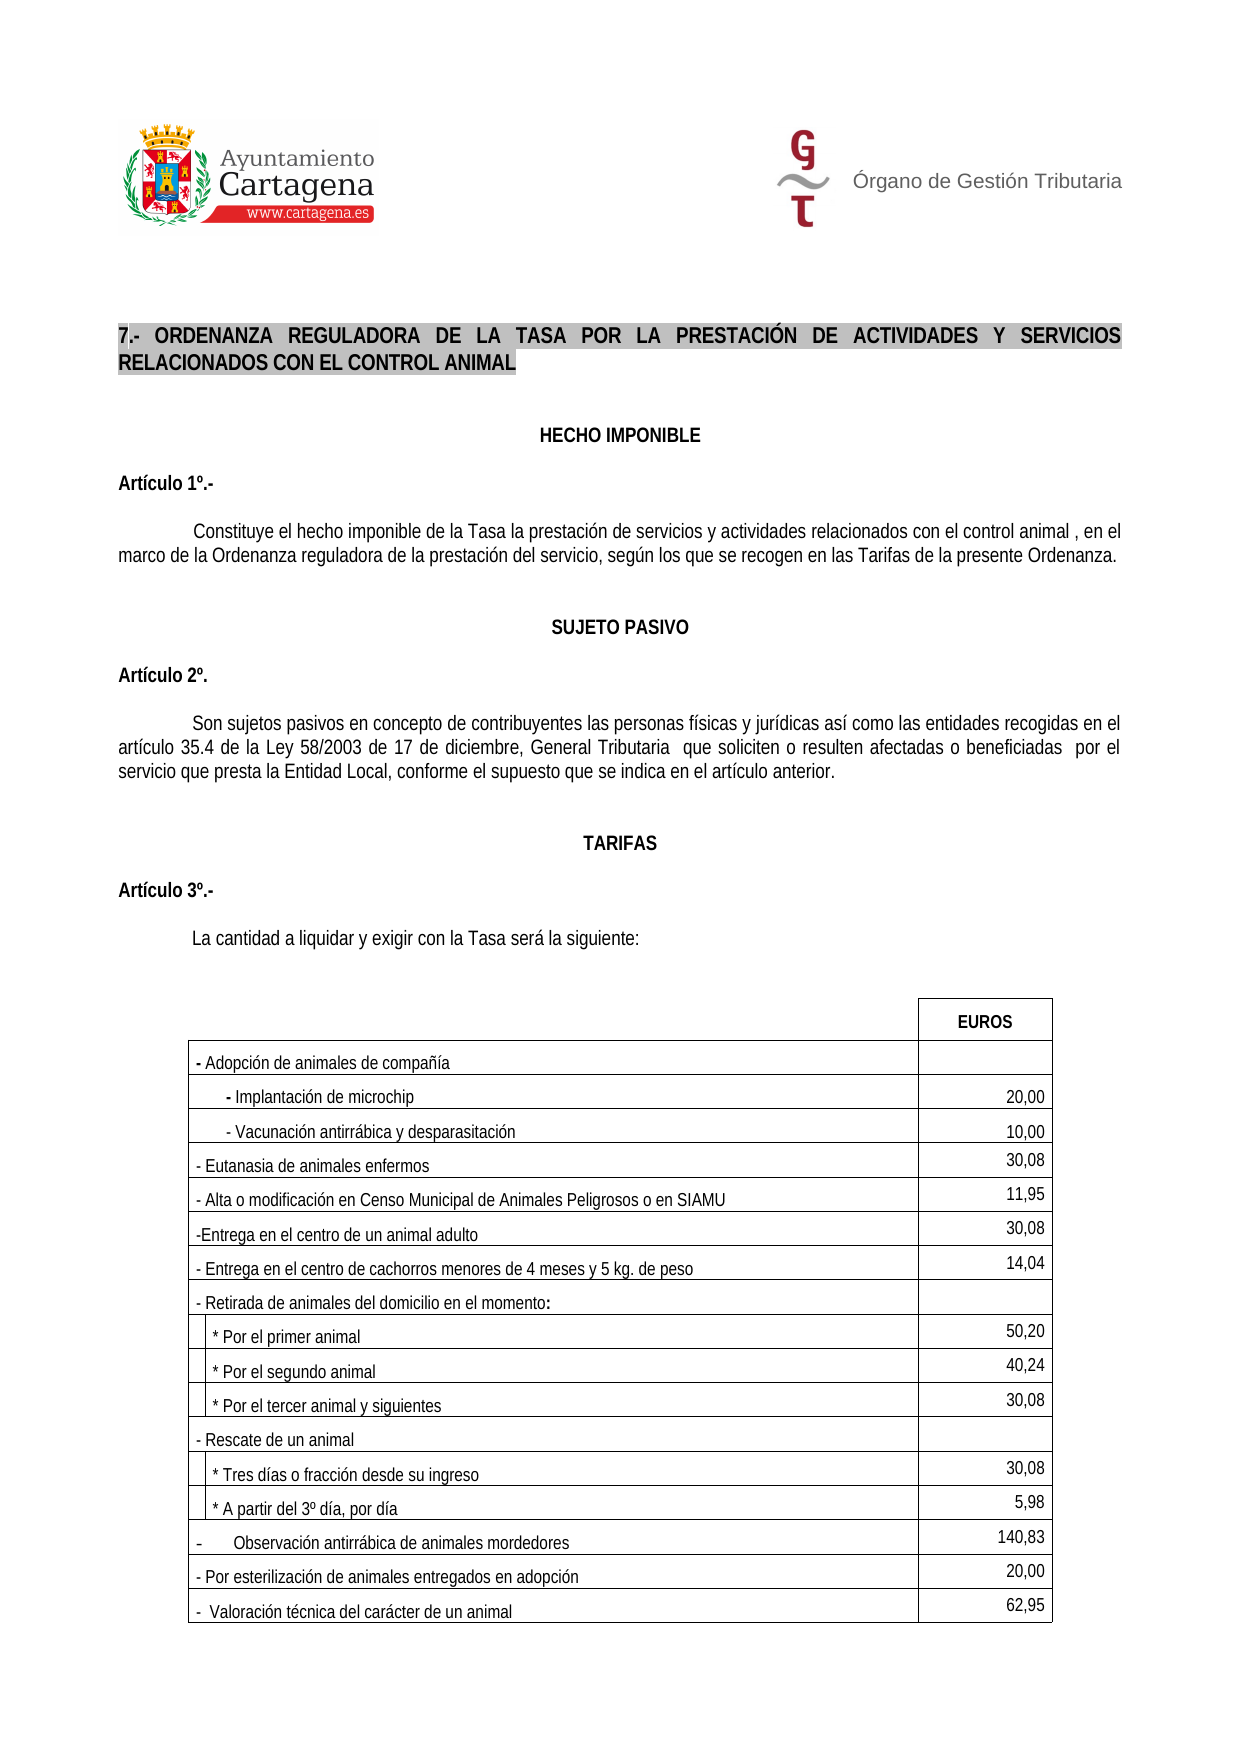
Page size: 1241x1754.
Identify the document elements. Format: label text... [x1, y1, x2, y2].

text Son sujetos pasivos en concepto de contribuyentes las personas físicas y jurídicas así como las entidades recogidas en el artículo 35.4 de la Ley 58/2003 de 17 de diciembre, General Tributaria que soliciten o resulten afectadas o beneficiadas por el servicio que presta la Entidad Local, conforme el supuesto que se indica en el artículo anterior. [118, 711, 1122, 782]
text Constituye el hecho imponible de la Tasa la prestación de servicios y actividades relacionados con el control animal , en el marco de la Ordenanza reguladora de la prestación del servicio, según los que se recogen en las Tarifas de la presente Ordenanza. [118, 519, 1122, 567]
table_cell * Tres días o fracción desde su ingreso [206, 1452, 918, 1485]
table_cell [189, 1452, 205, 1485]
table_cell [919, 1041, 1052, 1074]
text La cantidad a liquidar y exigir con la Tasa será la siguiente: [118, 926, 1122, 950]
table_cell [189, 1349, 205, 1382]
table_cell 30,08 [919, 1452, 1052, 1485]
text Artículo 2º. [118, 663, 1122, 687]
table_cell * Por el primer animal [206, 1315, 918, 1348]
table_cell [919, 1417, 1052, 1451]
table_cell 11,95 [919, 1178, 1052, 1211]
text 7.- ORDENANZA REGULADORA DE LA TASA POR LA PRESTACIÓN DE ACTIVIDADES Y SERVICIOS RELACIONADOS CON EL CONTROL ANIMAL [118, 322, 1122, 375]
picture [117, 119, 379, 236]
table_cell 62,95 [919, 1589, 1052, 1622]
table_cell * A partir del 3º día, por día [206, 1486, 918, 1519]
table_cell * Por el tercer animal y siguientes [206, 1383, 918, 1416]
table_cell - Valoración técnica del carácter de un animal [189, 1589, 918, 1622]
table_cell 30,08 [919, 1212, 1052, 1245]
text HECHO IMPONIBLE [118, 423, 1122, 447]
table_cell 40,24 [919, 1349, 1052, 1382]
table_cell 20,00 [919, 1555, 1052, 1588]
table_cell 14,04 [919, 1246, 1052, 1279]
table_cell - Entrega en el centro de cachorros menores de 4 meses y 5 kg. de peso [189, 1246, 918, 1279]
table_cell - Retirada de animales del domicilio en el momento: [189, 1280, 918, 1314]
text TARIFAS [118, 830, 1122, 854]
text Artículo 1º.- [118, 471, 1122, 495]
table_cell [919, 1280, 1052, 1314]
table_cell * Por el segundo animal [206, 1349, 918, 1382]
table_cell 140,83 [919, 1520, 1052, 1553]
table_cell [189, 1486, 205, 1519]
table_cell - Vacunación antirrábica y desparasitación [189, 1109, 918, 1142]
table_cell [189, 1383, 205, 1416]
table_cell 20,00 [919, 1075, 1052, 1108]
table_cell - Por esterilización de animales entregados en adopción [189, 1555, 918, 1588]
table_cell [189, 1315, 205, 1348]
table_header EUROS [919, 999, 1052, 1039]
table_cell 5,98 [919, 1486, 1052, 1519]
table_cell 10,00 [919, 1109, 1052, 1142]
table_cell 30,08 [919, 1143, 1052, 1177]
table_cell - Rescate de un animal [189, 1417, 918, 1451]
table_cell 30,08 [919, 1383, 1052, 1416]
table_cell -Entrega en el centro de un animal adulto [189, 1212, 918, 1245]
table_cell - Implantación de microchip [189, 1075, 918, 1108]
text SUJETO PASIVO [118, 615, 1122, 639]
table_cell - Adopción de animales de compañía [189, 1041, 918, 1074]
table_header [189, 998, 918, 1039]
text Artículo 3º.- [118, 878, 1122, 902]
table_cell 50,20 [919, 1315, 1052, 1348]
table_cell - Eutanasia de animales enfermos [189, 1143, 918, 1177]
table_cell Observación antirrábica de animales mordedores [189, 1520, 918, 1553]
table_cell - Alta o modificación en Censo Municipal de Animales Peligrosos o en SIAMU [189, 1178, 918, 1211]
